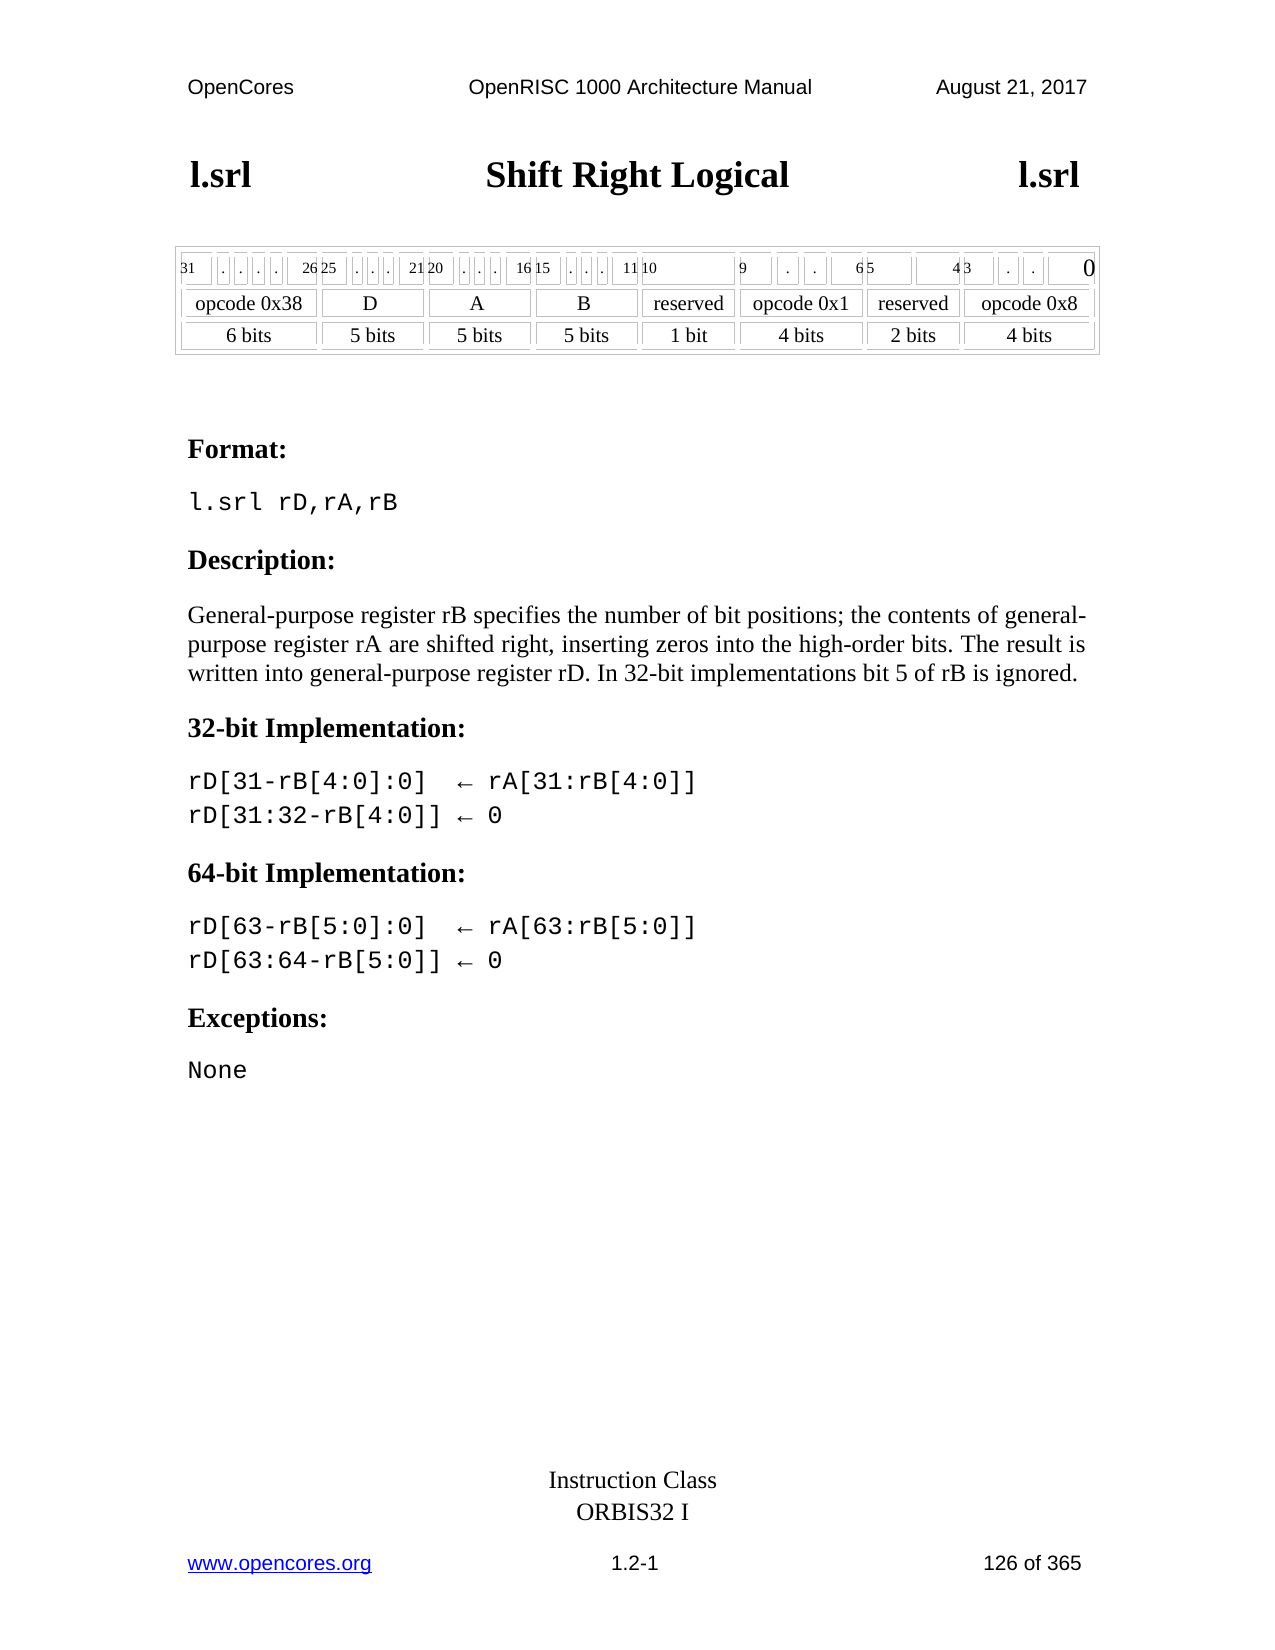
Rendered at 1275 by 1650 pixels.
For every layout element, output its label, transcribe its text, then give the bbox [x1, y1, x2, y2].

text None [187, 1058, 1087, 1086]
text General-purpose register rB specifies the number of bit positions; the contents of general-purpose register rA are shifted right, inserting zeros into the high-order bits. The result is written into general-purpose register rD. In 32-bit implementations bit 5 of rB is ignored. [187, 600, 1087, 687]
text l.srl rD,rA,rB [187, 489, 1087, 518]
text rD[63-rB[5:0]:0] ← rA[63:rB[5:0]] rD[63:64-rB[5:0]] ← 0 [187, 913, 1087, 976]
text Description: [187, 543, 1087, 575]
text rD[31-rB[4:0]:0] ← rA[31:rB[4:0]] rD[31:32-rB[4:0]] ← 0 [187, 769, 1087, 831]
text 32-bit Implementation: [187, 712, 1087, 744]
text Exceptions: [187, 1001, 1087, 1033]
text Format: [187, 432, 1087, 464]
text 64-bit Implementation: [187, 856, 1087, 888]
